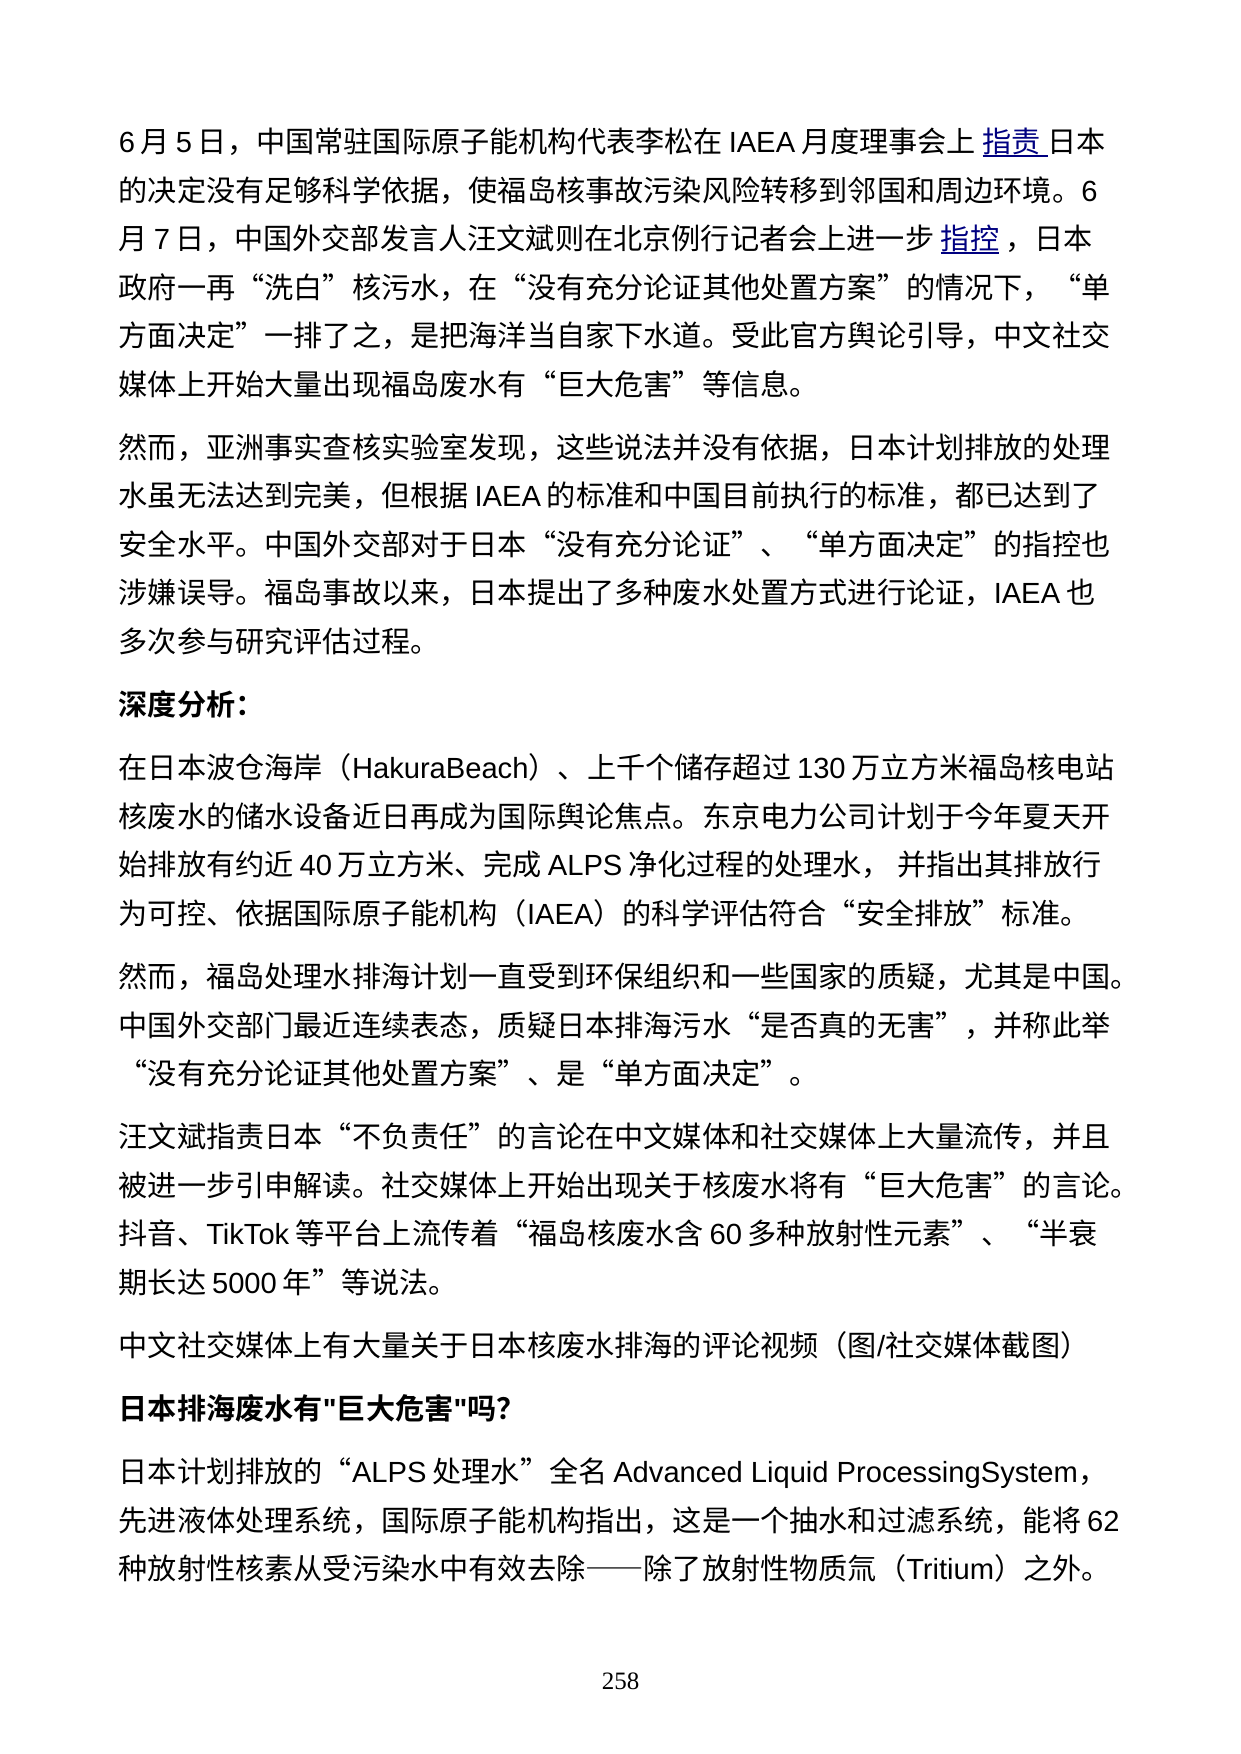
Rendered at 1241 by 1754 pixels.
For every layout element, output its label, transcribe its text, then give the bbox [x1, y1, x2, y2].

text 在日本波仓海岸（HakuraBeach）、上千个储存超过130万立方米福岛核电站核废水的储水设备近日再成为国际舆论焦点。东京电力公司计划于今年夏天开始排放有约近40万立方米、完成ALPS净化过程的处理水， 并指出其排放行为可控、依据国际原子能机构（IAEA）的科学评估符合“安全排放”标准。 [118, 745, 1122, 933]
text 然而，亚洲事实查核实验室发现，这些说法并没有依据，日本计划排放的处理水虽无法达到完美，但根据IAEA的标准和中国目前执行的标准，都已达到了安全水平。中国外交部对于日本“没有充分论证”、“单方面决定”的指控也涉嫌误导。福岛事故以来，日本提出了多种废水处置方式进行论证，IAEA也多次参与研究评估过程。 [118, 424, 1122, 661]
text 然而，福岛处理水排海计划一直受到环保组织和一些国家的质疑，尤其是中国。中国外交部门最近连续表态，质疑日本排海污水“是否真的无害”，并称此举“没有充分论证其他处置方案”、是“单方面决定”。 [118, 953, 1122, 1093]
text 深度分析： [118, 682, 1122, 724]
text 日本排海废水有"巨大危害"吗？ [118, 1386, 1122, 1428]
text 汪文斌指责日本“不负责任”的言论在中文媒体和社交媒体上大量流传，并且被进一步引申解读。社交媒体上开始出现关于核废水将有“巨大危害”的言论。抖音、TikTok等平台上流传着“福岛核废水含60多种放射性元素”、“半衰期长达5000年”等说法。 [118, 1114, 1122, 1302]
text 日本计划排放的“ALPS处理水”全名Advanced Liquid ProcessingSystem，先进液体处理系统，国际原子能机构指出，这是一个抽水和过滤系统，能将62种放射性核素从受污染水中有效去除——除了放射性物质氚（Tritium）之外。 [118, 1449, 1122, 1588]
text 6月5日，中国常驻国际原子能机构代表李松在IAEA月度理事会上 指责 日本的决定没有足够科学依据，使福岛核事故污染风险转移到邻国和周边环境。6月7日，中国外交部发言人汪文斌则在北京例行记者会上进一步 指控 ，日本政府一再“洗白”核污水，在“没有充分论证其他处置方案”的情况下，“单方面决定”一排了之，是把海洋当自家下水道。受此官方舆论引导，中文社交媒体上开始大量出现福岛废水有“巨大危害”等信息。 [118, 118, 1122, 403]
text 中文社交媒体上有大量关于日本核废水排海的评论视频（图/社交媒体截图） [118, 1322, 1122, 1365]
